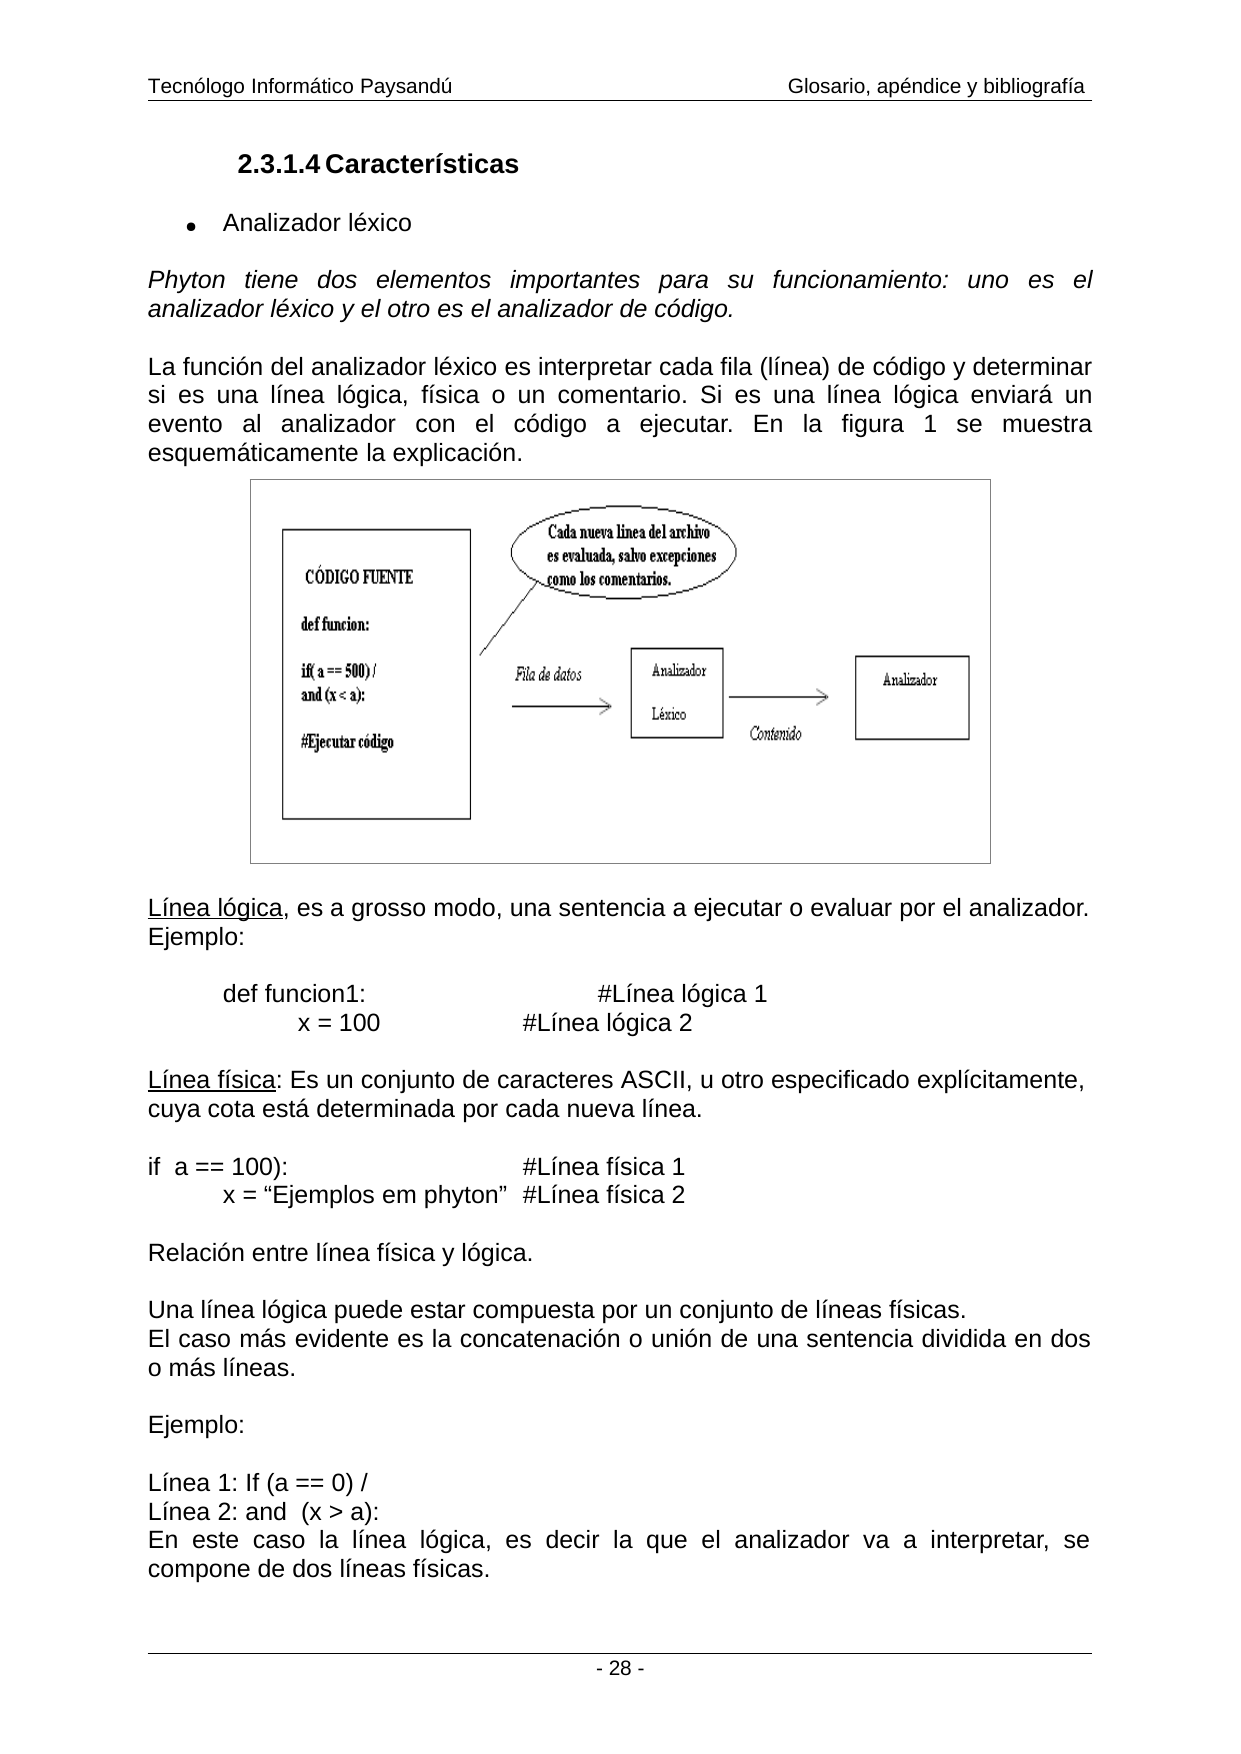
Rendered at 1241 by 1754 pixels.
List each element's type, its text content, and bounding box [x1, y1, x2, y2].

text El caso más evidente es la concatenación o unión de una sentencia dividida en dos o más líneas. [148, 1324, 1092, 1382]
text En este caso la línea lógica, es decir la que el analizador va a interpretar, se compone de dos líneas físicas. [148, 1526, 1092, 1583]
text Relación entre línea física y lógica. [148, 1238, 1092, 1267]
text Ejemplo: [148, 922, 1092, 951]
subtitle Características [237, 148, 1092, 179]
text Ejemplo: [148, 1411, 1092, 1439]
text def funcion1: #Línea lógica 1 [148, 979, 1092, 1008]
text x = 100 #Línea lógica 2 [148, 1008, 1092, 1037]
text Línea física: Es un conjunto de caracteres ASCII, u otro especificado explícitamente, cuya cota está determinada por cada nueva línea. [148, 1066, 1092, 1123]
picture [266, 488, 975, 856]
text La función del analizador léxico es interpretar cada fila (línea) de código y determinar si es una línea lógica, física o un comentario. Si es una línea lógica enviará un evento al analizador con el código a ejecutar. En la figura 1 se muestra esquemáticamente la explicación. [148, 351, 1092, 466]
text if a == 100): #Línea física 1 [148, 1152, 1092, 1181]
text Línea 1: If (a == 0) / [148, 1468, 1092, 1497]
text x = “Ejemplos em phyton” #Línea física 2 [148, 1181, 1092, 1209]
text Una línea lógica puede estar compuesta por un conjunto de líneas físicas. [148, 1296, 1092, 1324]
list Analizador léxico [185, 208, 1092, 236]
text Phyton tiene dos elementos importantes para su funcionamiento: uno es el analizador léxico y el otro es el analizador de código. [148, 265, 1092, 323]
text Línea 2: and (x > a): [148, 1497, 1092, 1526]
text Línea lógica, es a grosso modo, una sentencia a ejecutar o evaluar por el analizador. [148, 893, 1092, 922]
